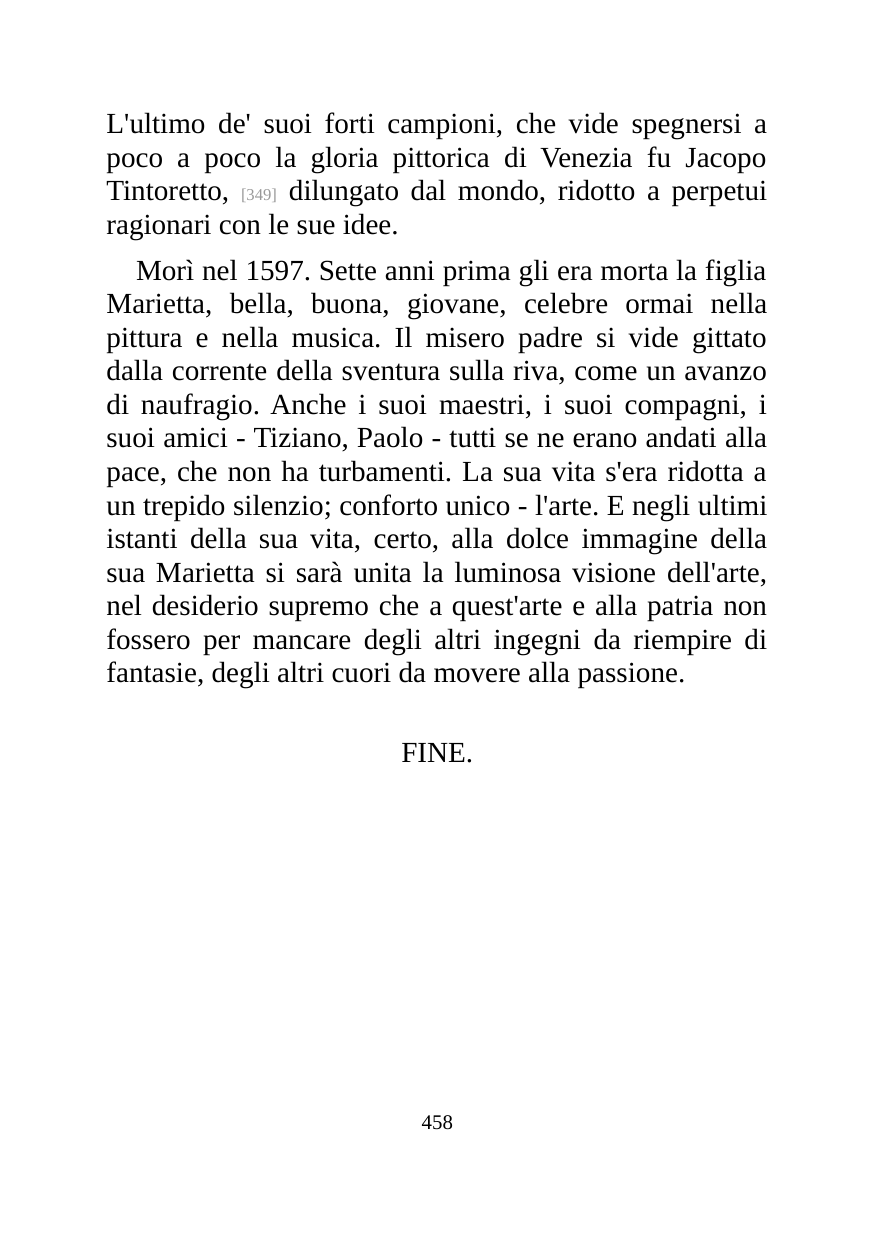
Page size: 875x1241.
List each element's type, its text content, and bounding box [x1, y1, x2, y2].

text L'ultimo de' suoi forti campioni, che vide spegnersi a poco a poco la gloria pittorica di Venezia fu Jacopo Tintoretto, [349] dilungato dal mondo, ridotto a perpetui ragionari con le sue idee. [106, 106, 768, 240]
text FINE. [106, 735, 768, 768]
text Morì nel 1597. Sette anni prima gli era morta la figlia Marietta, bella, buona, giovane, celebre ormai nella pittura e nella musica. Il misero padre si vide gittato dalla corrente della sventura sulla riva, come un avanzo di naufragio. Anche i suoi maestri, i suoi compagni, i suoi amici - Tiziano, Paolo - tutti se ne erano andati alla pace, che non ha turbamenti. La sua vita s'era ridotta a un trepido silenzio; conforto unico - l'arte. E negli ultimi istanti della sua vita, certo, alla dolce immagine della sua Marietta si sarà unita la luminosa visione dell'arte, nel desiderio supremo che a quest'arte e alla patria non fossero per mancare degli altri ingegni da riempire di fantasie, degli altri cuori da movere alla passione. [106, 253, 768, 689]
